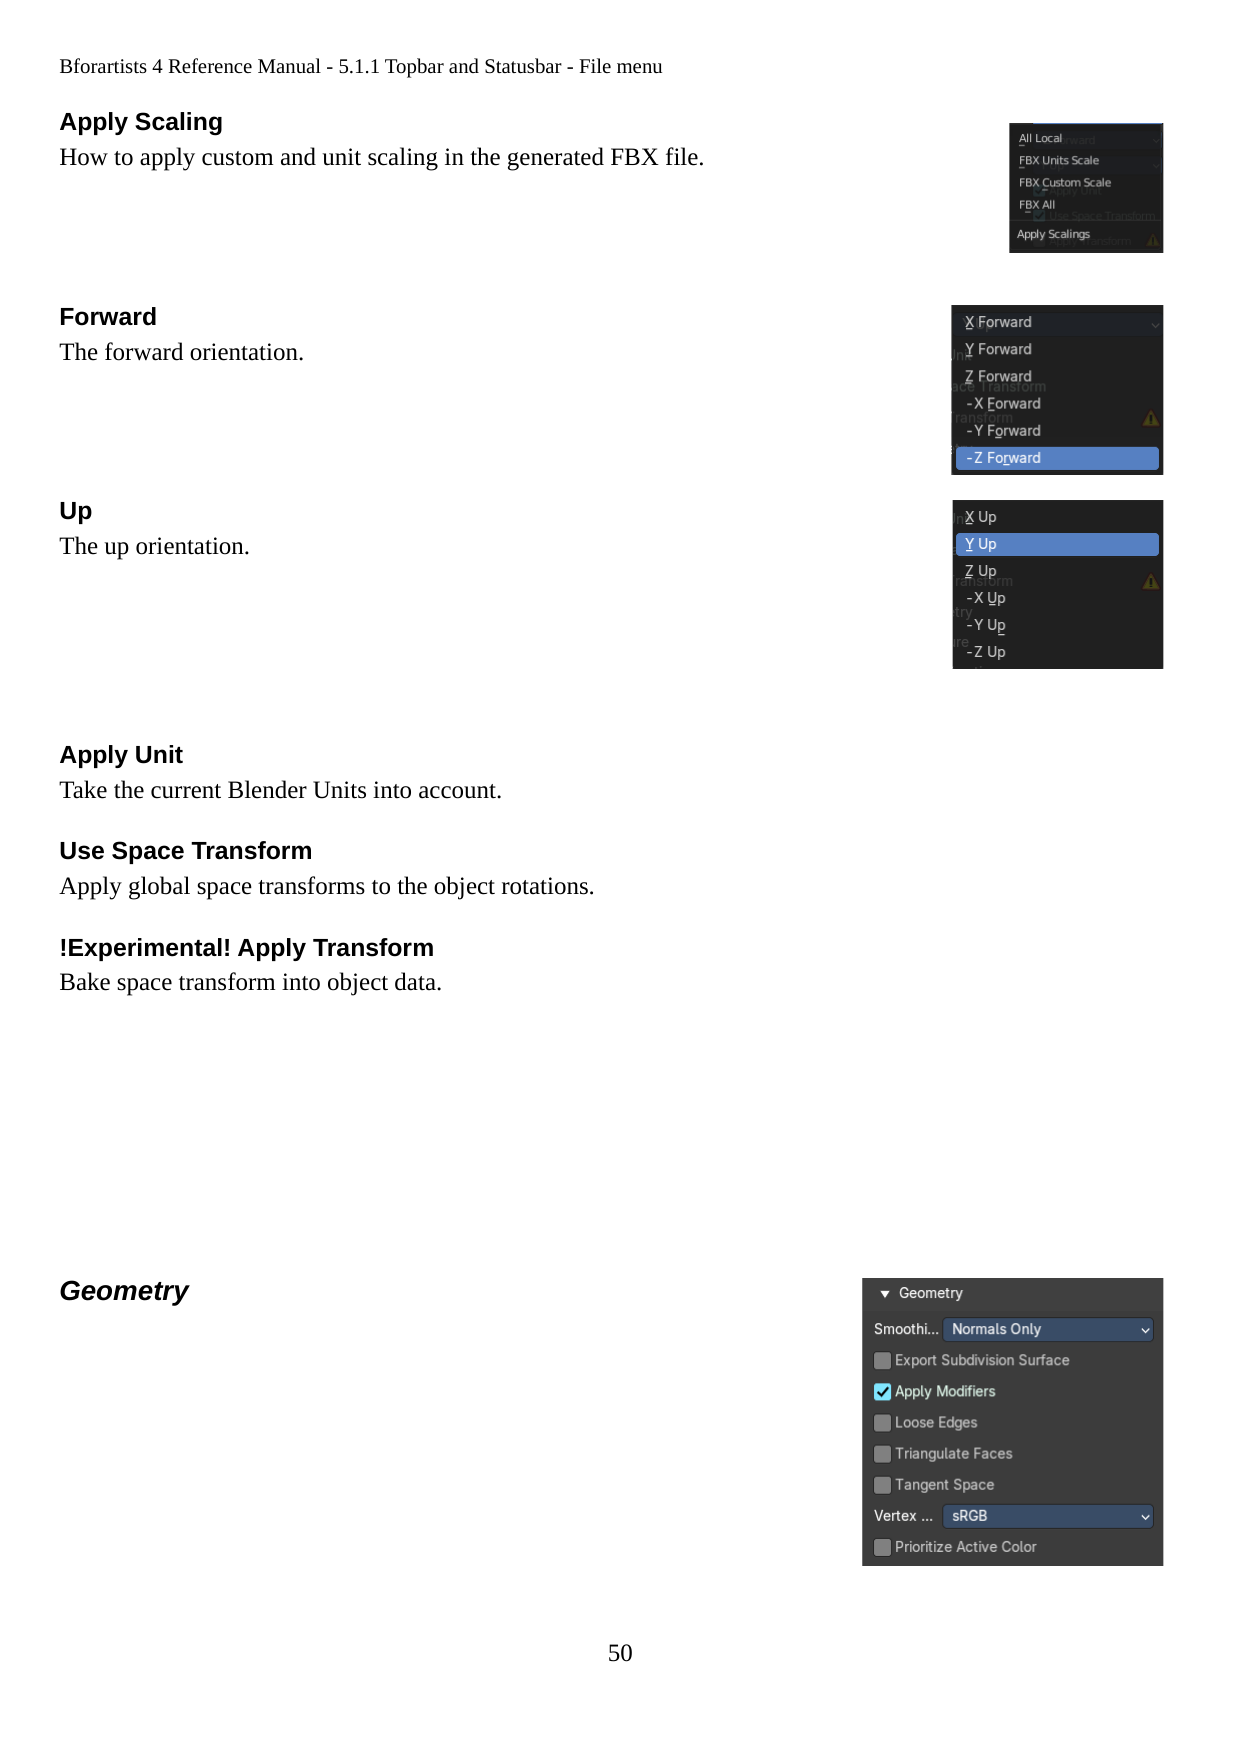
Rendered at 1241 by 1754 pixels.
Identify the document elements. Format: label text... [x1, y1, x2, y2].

subtitle Geometry [59, 1274, 1181, 1306]
text How to apply custom and unit scaling in the generated FBX file. [59, 142, 1009, 171]
picture [952, 500, 1164, 669]
picture [1009, 123, 1164, 253]
text Bake space transform into object data. [59, 967, 1181, 996]
subtitle Up [59, 496, 1181, 525]
picture [862, 1278, 1164, 1566]
picture [951, 305, 1164, 475]
subtitle Use Space Transform [59, 836, 1181, 865]
text [1164, 337, 1181, 366]
text Take the current Blender Units into account. [59, 775, 1181, 803]
text Apply global space transforms to the object rotations. [59, 871, 1181, 900]
text [1164, 531, 1181, 560]
text The forward orientation. [59, 337, 951, 366]
text The up orientation. [59, 531, 952, 560]
subtitle Apply Unit [59, 740, 1181, 768]
subtitle Apply Scaling [59, 107, 1181, 136]
subtitle !Experimental! Apply Transform [59, 933, 1181, 961]
subtitle Forward [59, 302, 1181, 331]
